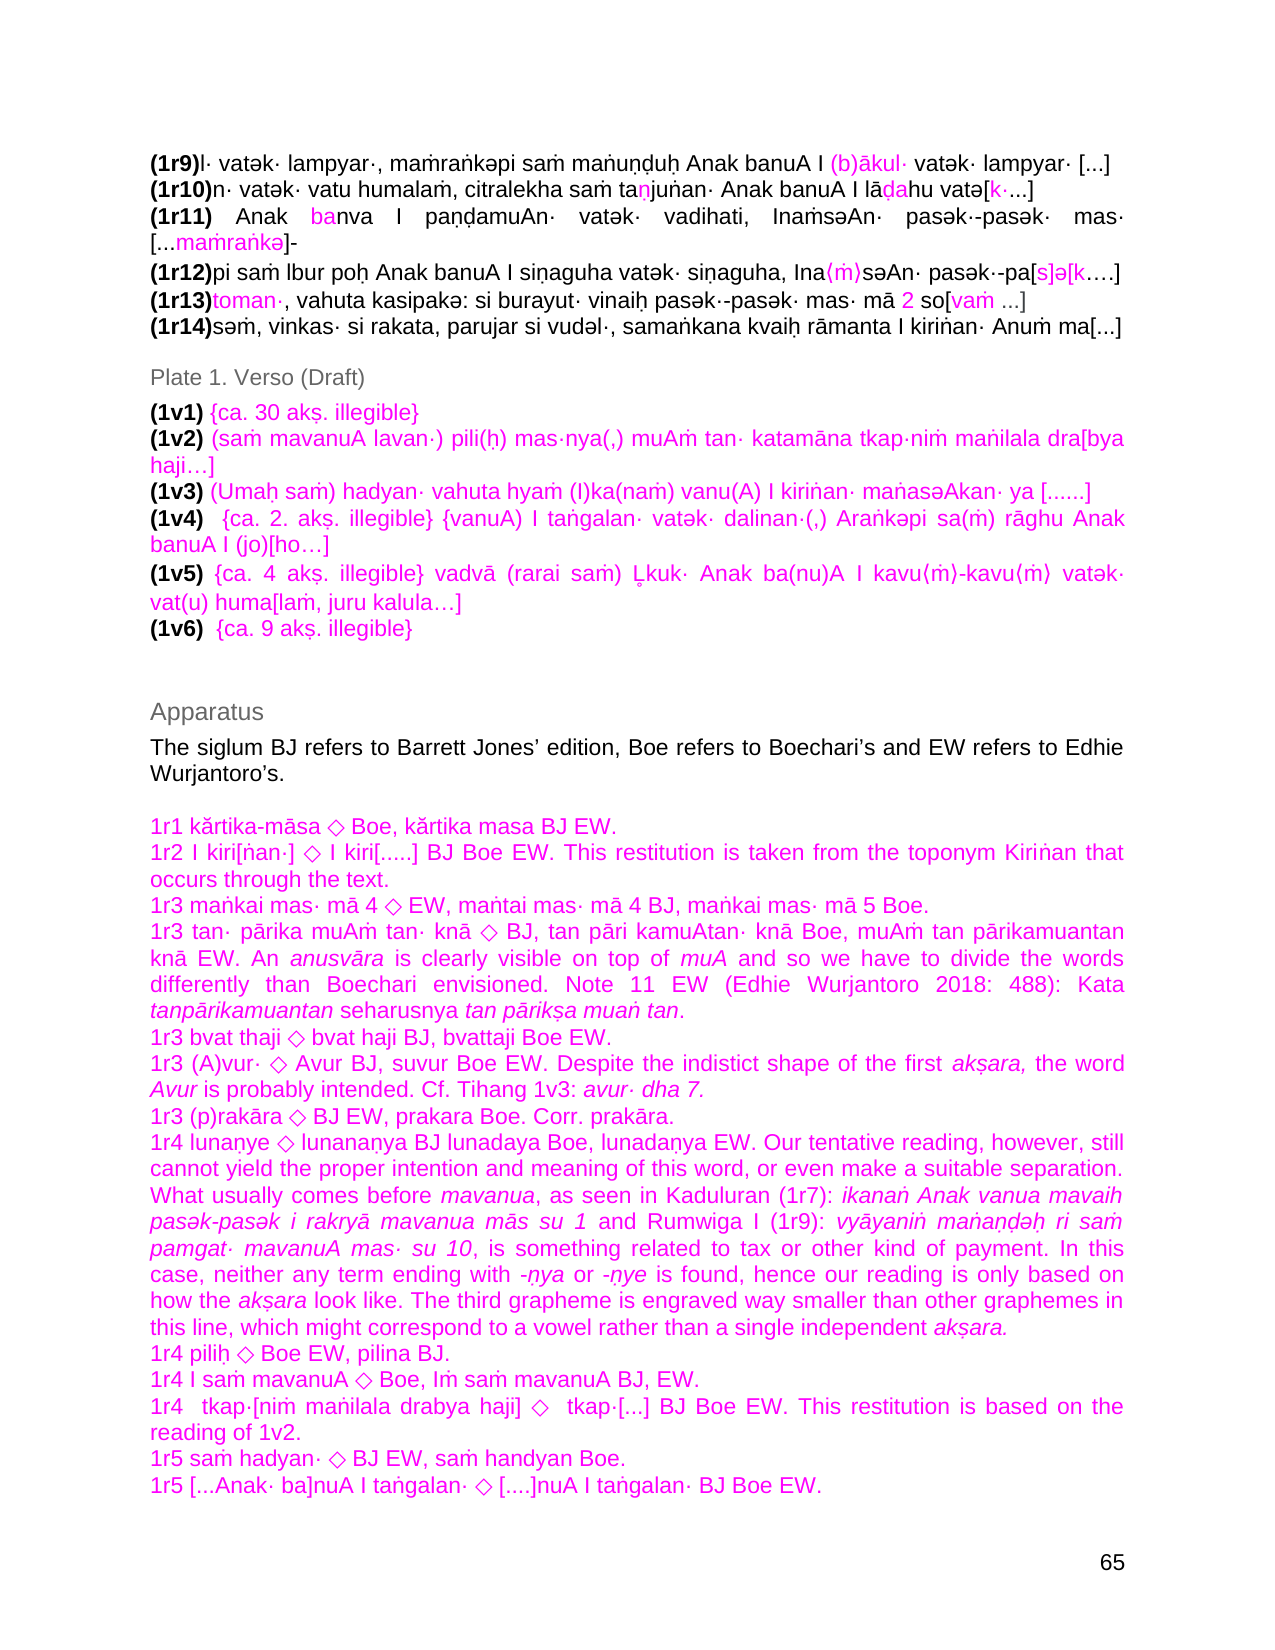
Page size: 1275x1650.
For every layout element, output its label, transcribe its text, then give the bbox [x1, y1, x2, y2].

text (1r9)l· vatək· lampyar·, maṁraṅkəpi saṁ maṅuṇḍuḥ Anak banuA I (b)ākul· vatək· lampyar· [...] [150, 150, 1125, 176]
subtitle Plate 1. Verso (Draft) [150, 364, 1125, 391]
text 1r3 bvat thaji ◇ bvat haji BJ, bvattaji Boe EW. [150, 1024, 1125, 1050]
text 1r3 tan· pārika muAṁ tan· knā ◇ BJ, tan pāri kamuAtan· knā Boe, muAṁ tan pārikamuantan knā EW. An anusvāra is clearly visible on top of muA and so we have to divide the words differently than Boechari envisioned. Note 11 EW (Edhie Wurjantoro 2018: 488): Kata tanpārikamuantan seharusnya tan pārikṣa muaṅ tan. [150, 918, 1125, 1024]
text (1r10)n· vatək· vatu humalaṁ, citralekha saṁ taṇjuṅan· Anak banuA I lāḍahu vatə[k·...] [150, 176, 1125, 203]
text 1r5 saṁ hadyan· ◇ BJ EW, saṁ handyan Boe. [150, 1445, 1125, 1472]
text (1v6) {ca. 9 akṣ. illegible} [150, 615, 1125, 641]
text 1r3 (A)vur· ◇ Avur BJ, suvur Boe EW. Despite the indistict shape of the first akṣara, the word Avur is probably intended. Cf. Tihang 1v3: avur· dha 7. [150, 1050, 1125, 1103]
text 1r3 maṅkai mas· mā 4 ◇ EW, maṅtai mas· mā 4 BJ, maṅkai mas· mā 5 Boe. [150, 892, 1125, 918]
subtitle Apparatus [150, 697, 1125, 725]
text 1r4 tkap·[niṁ maṅilala drabya haji] ◇ tkap·[...] BJ Boe EW. This restitution is based on the reading of 1v2. [150, 1393, 1125, 1445]
text 1r4 lunaṇye ◇ lunanaṇya BJ lunadaya Boe, lunadaṇya EW. Our tentative reading, however, still cannot yield the proper intention and meaning of this word, or even make a suitable separation. What usually comes before mavanua, as seen in Kaduluran (1r7): ikanaṅ Anak vanua mavaih pasǝk-pasǝk i rakryā mavanua mās su 1 and Rumwiga I (1r9): vyāyaniṅ maṅaṇḍəḥ ri saṁ pamgat· mavanuA mas· su 10, is something related to tax or other kind of payment. In this case, neither any term ending with -ṇya or -ṇye is found, hence our reading is only based on how the akṣara look like. The third grapheme is engraved way smaller than other graphemes in this line, which might correspond to a vowel rather than a single independent akṣara. [150, 1129, 1125, 1340]
text (1r13)toman·, vahuta kasipakə: si burayut· vinaiḥ pasək·-pasək· mas· mā 2 so[vaṁ ...] [150, 287, 1125, 313]
text 1r5 [...Anak· ba]nuA I taṅgalan· ◇ [....]nuA I taṅgalan· BJ Boe EW. [150, 1472, 1125, 1498]
text (1v4) {ca. 2. akṣ. illegible} {vanuA) I taṅgalan· vatək· dalinan·(,) Araṅkəpi sa(ṁ) rāghu Anak banuA I (jo)[ho…] [150, 504, 1125, 557]
text 1r2 I kiri[ṅan·] ◇ I kiri[.....] BJ Boe EW. This restitution is taken from the toponym Kiriṅan that occurs through the text. [150, 839, 1125, 892]
text (1v1) {ca. 30 akṣ. illegible} [150, 399, 1125, 425]
text (1v2) (saṁ mavanuA lavan·) pili(ḥ) mas·nya(,) muAṁ tan· katamāna tkap·niṁ maṅilala dra[bya haji…] [150, 425, 1125, 478]
text (1v3) (Umaḥ saṁ) hadyan· vahuta hyaṁ (I)ka(naṁ) vanu(A) I kiriṅan· maṅasəAkan· ya [......] [150, 478, 1125, 504]
text 1r3 (p)rakāra ◇ BJ EW, prakara Boe. Corr. prakāra. [150, 1103, 1125, 1129]
text 1r4 piliḥ ◇ Boe EW, pilina BJ. [150, 1340, 1125, 1366]
text The siglum BJ refers to Barrett Jones’ edition, Boe refers to Boechari’s and EW refers to Edhie Wurjantoro’s. [150, 734, 1125, 786]
text (1r14)səṁ, vinkas· si rakata, parujar si vudəl·, samaṅkana kvaiḥ rāmanta I kiriṅan· Anuṁ ma[...] [150, 313, 1125, 339]
text (1v5) {ca. 4 akṣ. illegible} vadvā (rarai saṁ) L̥kuk· Anak ba(nu)A I kavu⟨ṁ⟩-kavu⟨ṁ⟩ vatək· vat(u) huma[laṁ, juru kalula…] [150, 557, 1125, 615]
text (1r11) Anak banva I paṇḍamuAn· vatək· vadihati, InaṁsəAn· pasək·-pasək· mas· [...maṁraṅkə]- [150, 203, 1125, 255]
text 1r4 I saṁ mavanuA ◇ Boe, Iṁ saṁ mavanuA BJ, EW. [150, 1366, 1125, 1393]
text 1r1 kărtika-māsa ◇ Boe, kărtika masa BJ EW. [150, 813, 1125, 839]
text (1r12)pi saṁ lbur poḥ Anak banuA I siṇaguha vatək· siṇaguha, Ina⟨ṁ⟩səAn· pasək·-pa[s]ə[k….] [150, 255, 1125, 287]
